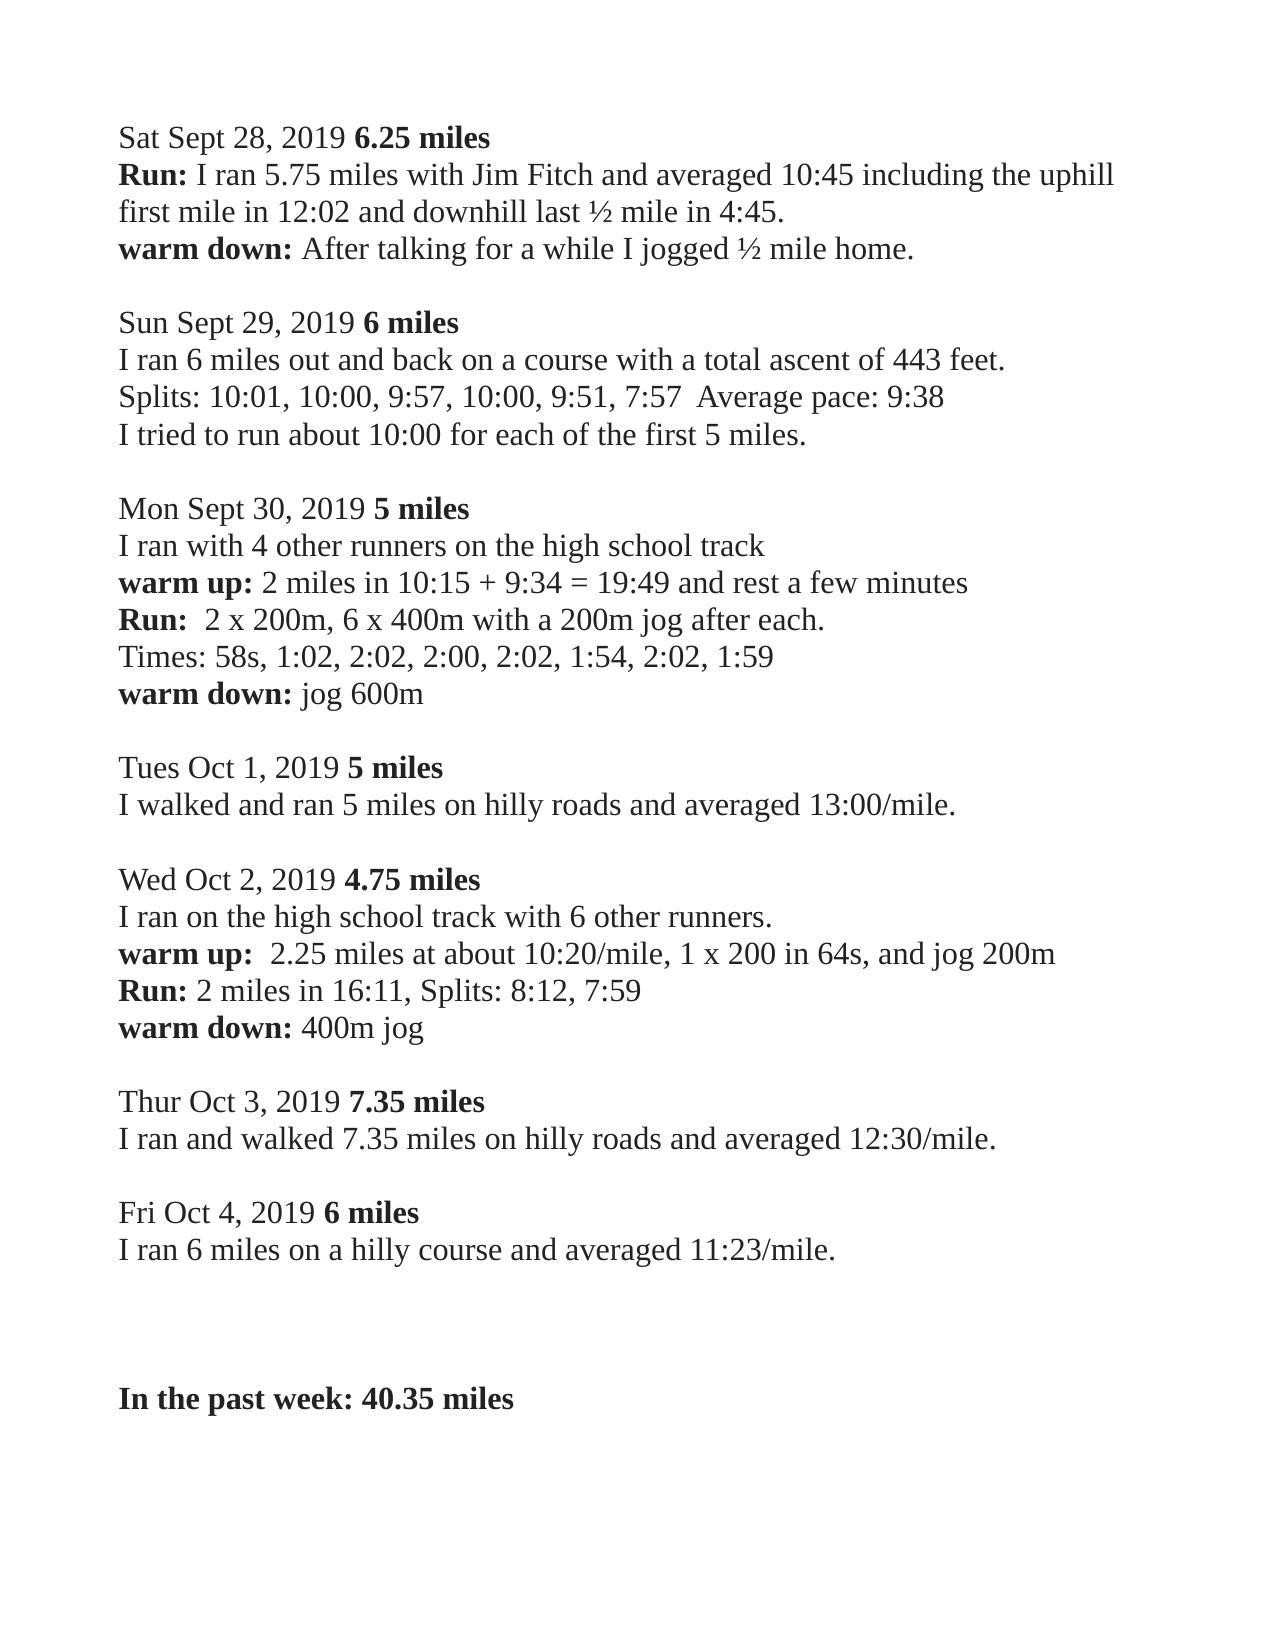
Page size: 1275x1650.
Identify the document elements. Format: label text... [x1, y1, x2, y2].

text Fri Oct 4, 2019 6 miles [118, 1193, 1161, 1231]
text Run: I ran 5.75 miles with Jim Fitch and averaged 10:45 including the uphill first mile in 12:02 and downhill last ½ mile in 4:45. [118, 155, 1161, 229]
text warm down: 400m jog [118, 1008, 1161, 1045]
text I walked and ran 5 miles on hilly roads and averaged 13:00/mile. [118, 786, 1161, 823]
text warm up: 2 miles in 10:15 + 9:34 = 19:49 and rest a few minutes [118, 563, 1161, 600]
text Sat Sept 28, 2019 6.25 miles [118, 118, 1161, 155]
text I ran and walked 7.35 miles on hilly roads and averaged 12:30/mile. [118, 1119, 1161, 1156]
text warm up: 2.25 miles at about 10:20/mile, 1 x 200 in 64s, and jog 200m [118, 934, 1161, 971]
text Times: 58s, 1:02, 2:02, 2:00, 2:02, 1:54, 2:02, 1:59 [118, 637, 1161, 674]
text I ran 6 miles on a hilly course and averaged 11:23/mile. [118, 1231, 1161, 1268]
text I ran 6 miles out and back on a course with a total ascent of 443 feet. [118, 341, 1161, 378]
text I ran on the high school track with 6 other runners. [118, 897, 1161, 934]
text I tried to run about 10:00 for each of the first 5 miles. [118, 415, 1161, 452]
text Sun Sept 29, 2019 6 miles [118, 303, 1161, 341]
text Wed Oct 2, 2019 4.75 miles [118, 860, 1161, 897]
text In the past week: 40.35 miles [118, 1379, 1161, 1416]
text Run: 2 x 200m, 6 x 400m with a 200m jog after each. [118, 600, 1161, 637]
text Mon Sept 30, 2019 5 miles [118, 489, 1161, 526]
text Run: 2 miles in 16:11, Splits: 8:12, 7:59 [118, 971, 1161, 1008]
text warm down: jog 600m [118, 674, 1161, 711]
text Thur Oct 3, 2019 7.35 miles [118, 1082, 1161, 1119]
text Tues Oct 1, 2019 5 miles [118, 748, 1161, 786]
text warm down: After talking for a while I jogged ½ mile home. [118, 229, 1161, 266]
text I ran with 4 other runners on the high school track [118, 526, 1161, 563]
text Splits: 10:01, 10:00, 9:57, 10:00, 9:51, 7:57 Average pace: 9:38 [118, 378, 1161, 415]
